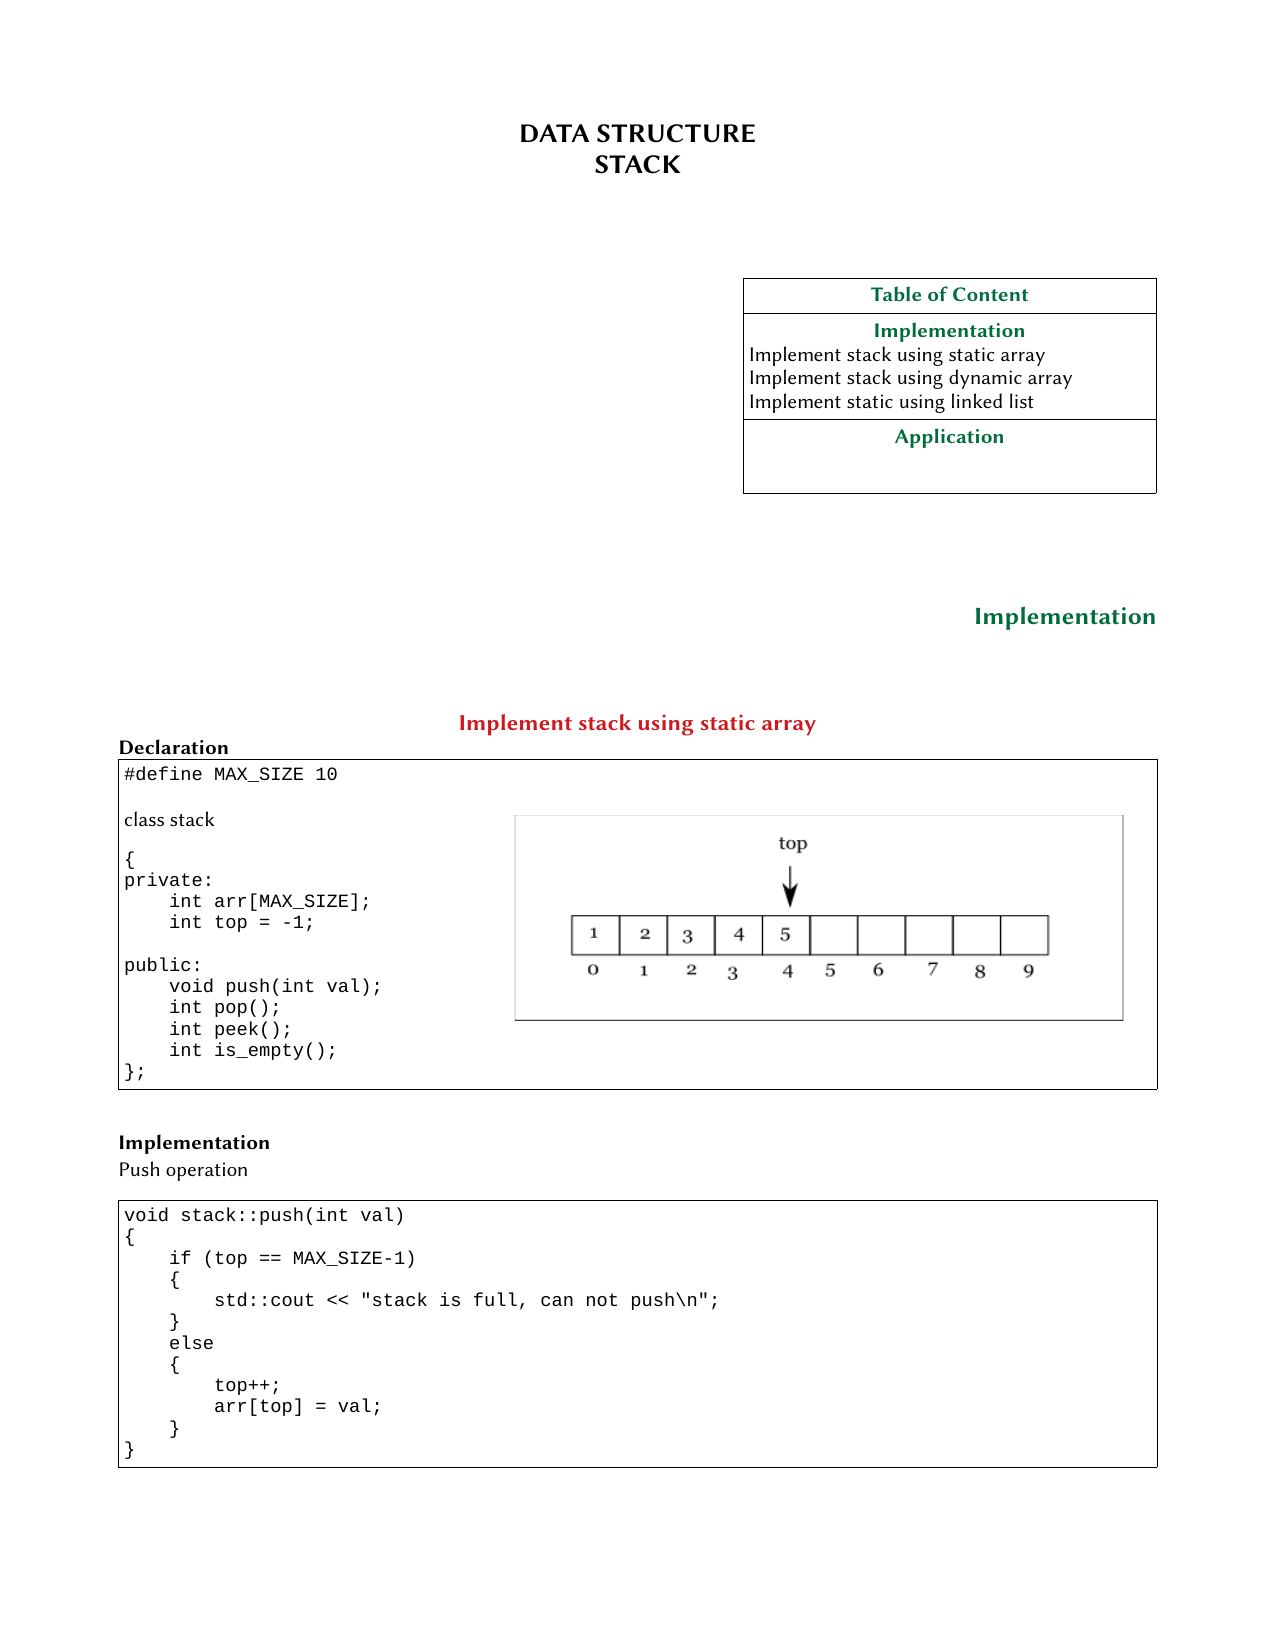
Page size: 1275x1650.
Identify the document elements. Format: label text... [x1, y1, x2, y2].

table_header Table of Content [744, 279, 1156, 313]
text Declaration [118, 736, 1157, 759]
table_cell Implementation Implement stack using static array Implement stack using dynamic array Implement static using linked list [744, 314, 1156, 419]
text STACK [118, 149, 1157, 180]
table_cell Application [744, 420, 1156, 493]
table_header #define MAX_SIZE 10 class stack { private: int arr[MAX_SIZE]; int top = -1; public: void push(int val); int pop(); int peek(); int is_empty(); }; [119, 760, 1157, 1089]
picture [514, 815, 1124, 1021]
text Implementation [118, 602, 1157, 631]
text Implementation Push operation [118, 1131, 1157, 1182]
text Implement stack using static array [118, 709, 1157, 736]
table_header void stack::push(int val) { if (top == MAX_SIZE-1) { std::cout << "stack is full, can not push\n"; } else { top++; arr[top] = val; } } [119, 1201, 1157, 1467]
text DATA STRUCTURE [118, 118, 1157, 149]
